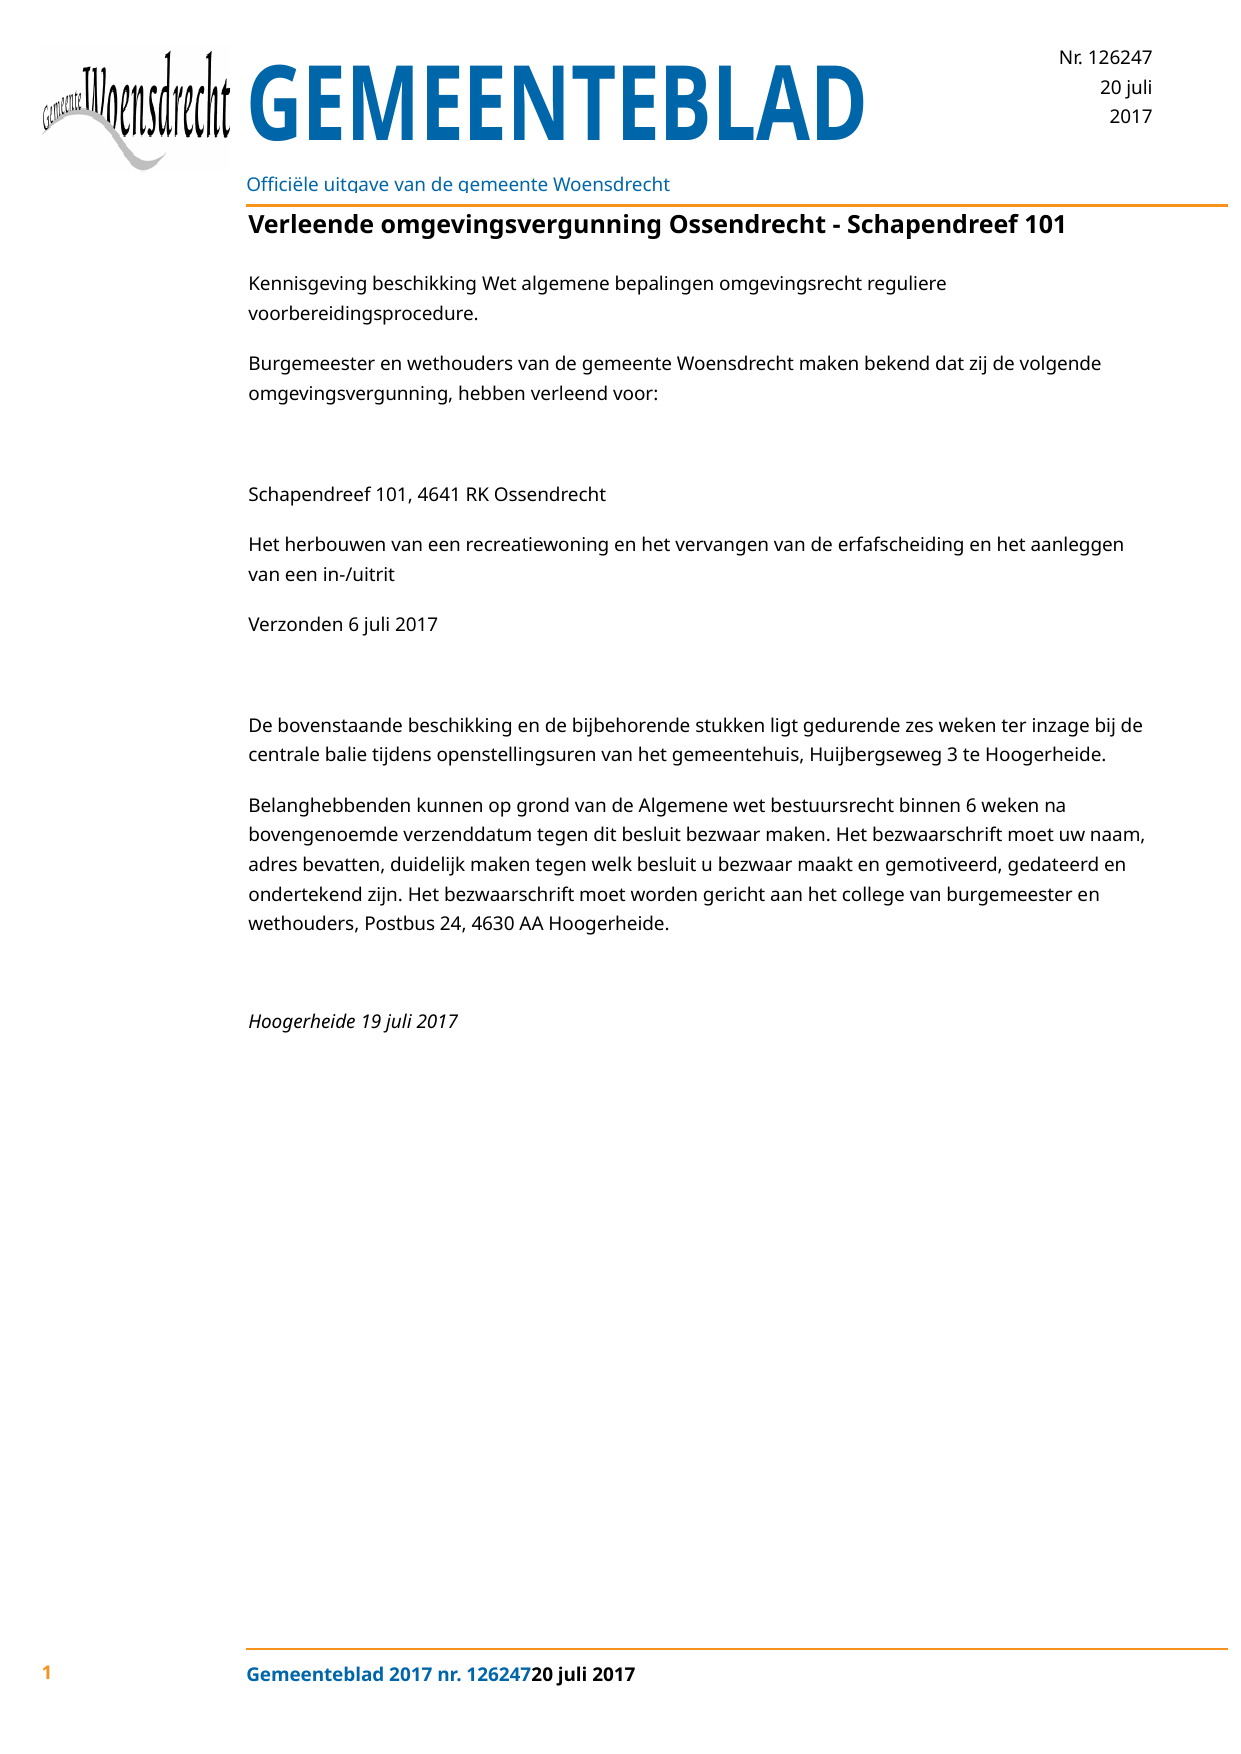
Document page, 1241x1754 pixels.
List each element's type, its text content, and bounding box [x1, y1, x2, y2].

text Kennisgeving beschikking Wet algemene bepalingen omgevingsrecht reguliere voorbereidingsprocedure. [248, 270, 1152, 326]
text De bovenstaande beschikking en de bijbehorende stukken ligt gedurende zes weken ter inzage bij de centrale balie tijdens openstellingsuren van het gemeentehuis, Huijbergseweg 3 te Hoogerheide. [248, 712, 1152, 767]
text Belanghebbenden kunnen op grond van de Algemene wet bestuursrecht binnen 6 weken na bovengenoemde verzenddatum tegen dit besluit bezwaar maken. Het bezwaarschrift moet uw naam, adres bevatten, duidelijk maken tegen welk besluit u bezwaar maakt en gemotiveerd, gedateerd en ondertekend zijn. Het bezwaarschrift moet worden gericht aan het college van burgemeester en wethouders, Postbus 24, 4630 AA Hoogerheide. [248, 792, 1152, 936]
text Burgemeester en wethouders van de gemeente Woensdrecht maken bekend dat zij de volgende omgevingsvergunning, hebben verleend voor: [248, 350, 1152, 406]
picture [41, 47, 231, 172]
text Verzonden 6 juli 2017 [248, 611, 1152, 637]
text Het herbouwen van een recreatiewoning en het vervangen van de erfafscheiding en het aanleggen van een in-/uitrit [248, 531, 1152, 586]
text Verleende omgevingsvergunning Ossendrecht - Schapendreef 101 [248, 207, 1152, 241]
text Hoogerheide 19 juli 2017 [248, 1008, 1152, 1034]
text Schapendreef 101, 4641 RK Ossendrecht [248, 481, 1152, 506]
